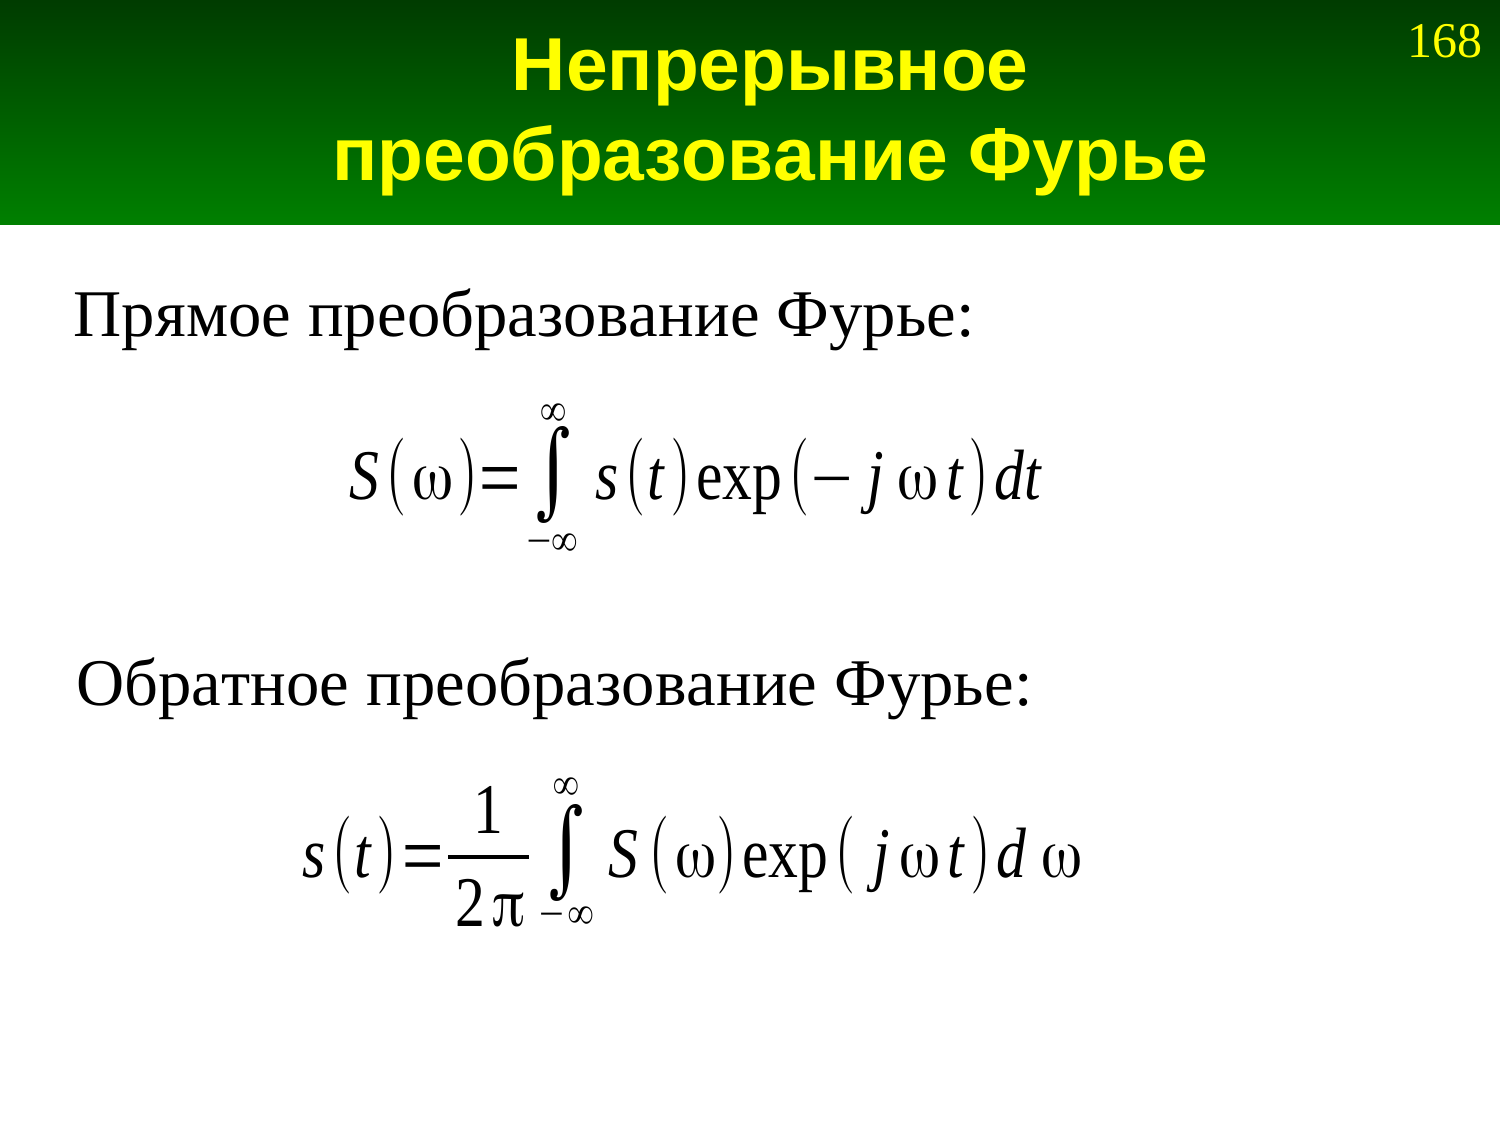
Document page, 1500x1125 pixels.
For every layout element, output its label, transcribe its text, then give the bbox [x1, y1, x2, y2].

text_box Обратное преобразование Фурье: [61, 631, 1080, 759]
chart [330, 401, 1060, 553]
chart [283, 770, 1097, 942]
title Непрерывное преобразование Фурье [100, 7, 1441, 204]
text_box Прямое преобразование Фурье: [59, 262, 1073, 390]
